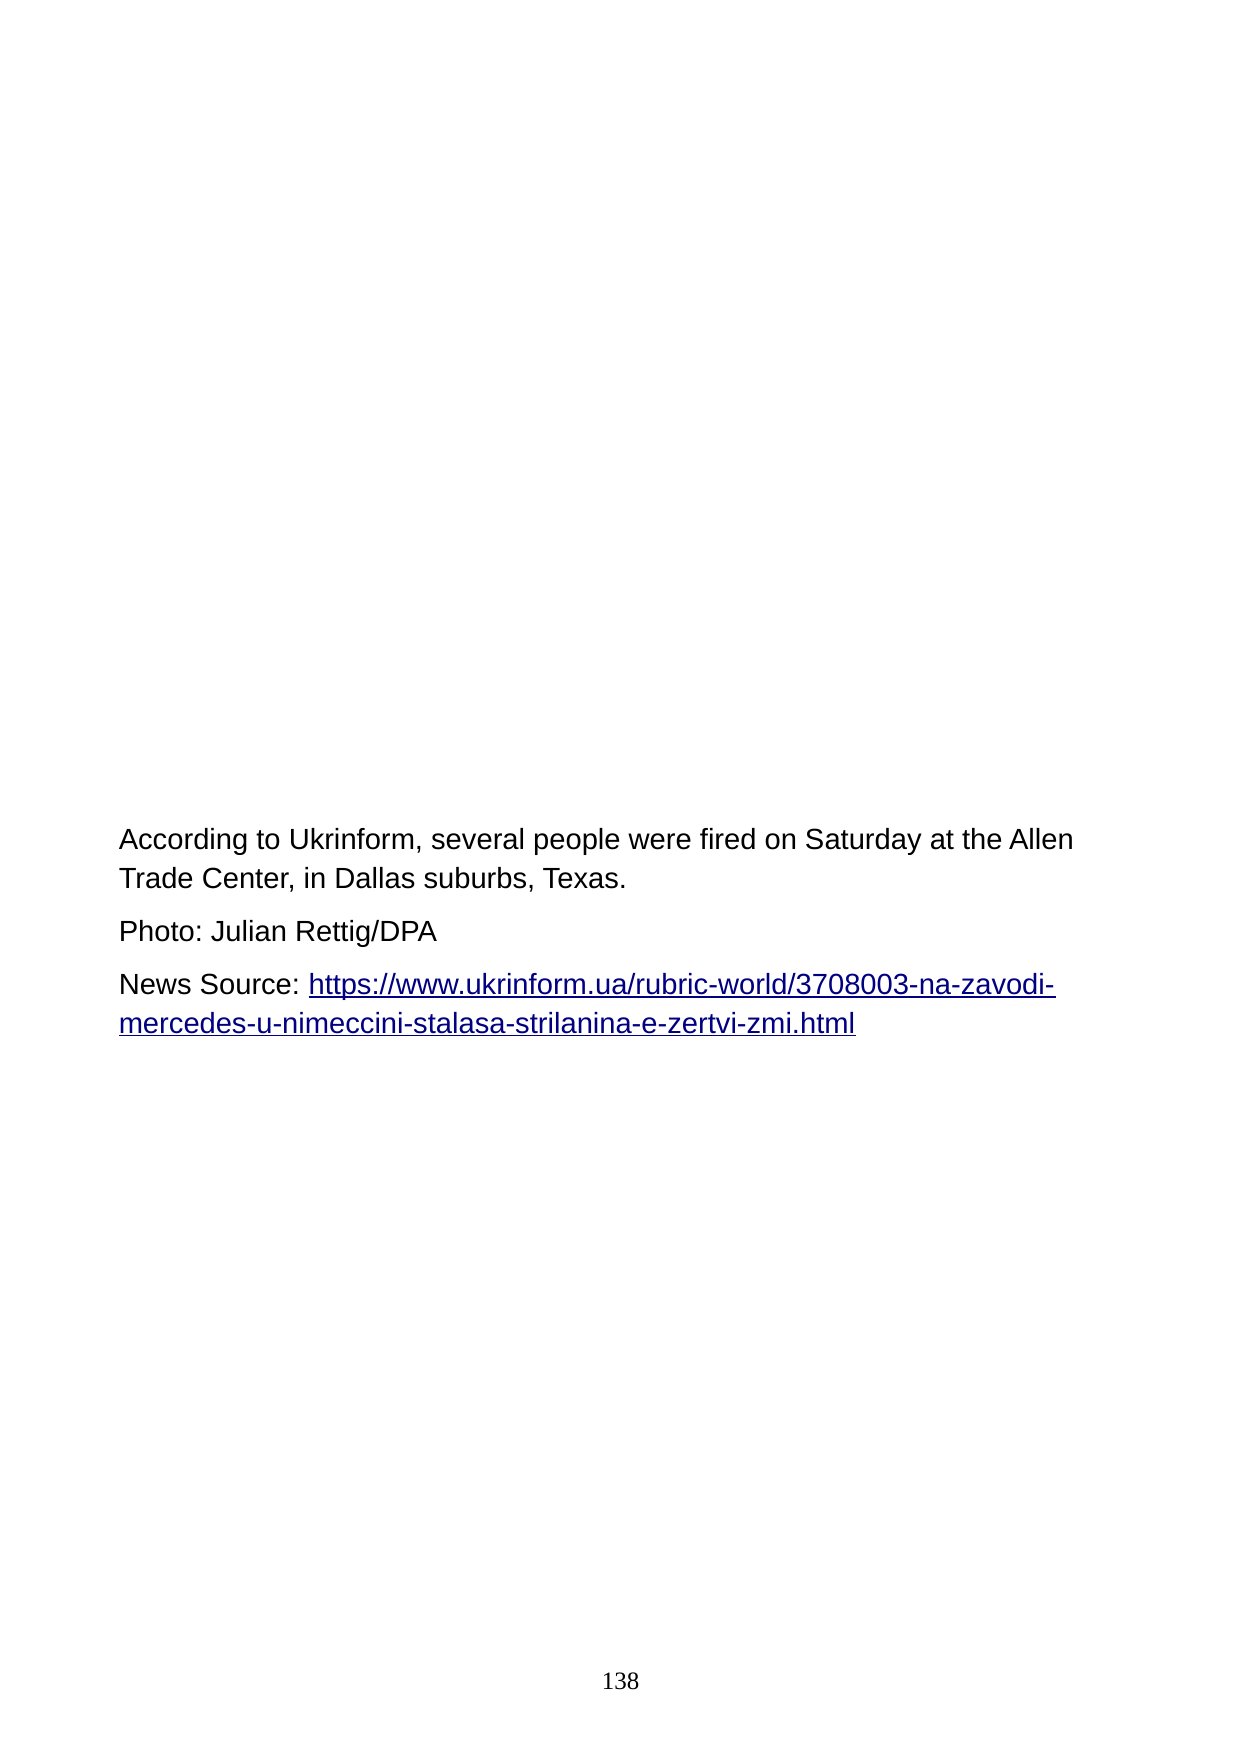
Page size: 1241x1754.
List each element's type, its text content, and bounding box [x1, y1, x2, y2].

text News Source: https://www.ukrinform.ua/rubric-world/3708003-na-zavodi-mercedes-u-nimeccini-stalasa-strilanina-e-zertvi-zmi.html [118, 967, 1122, 1039]
text Photo: Julian Rettig/DPA [118, 914, 1122, 948]
text According to Ukrinform, several people were fired on Saturday at the Allen Trade Center, in Dallas suburbs, Texas. [118, 118, 1122, 894]
